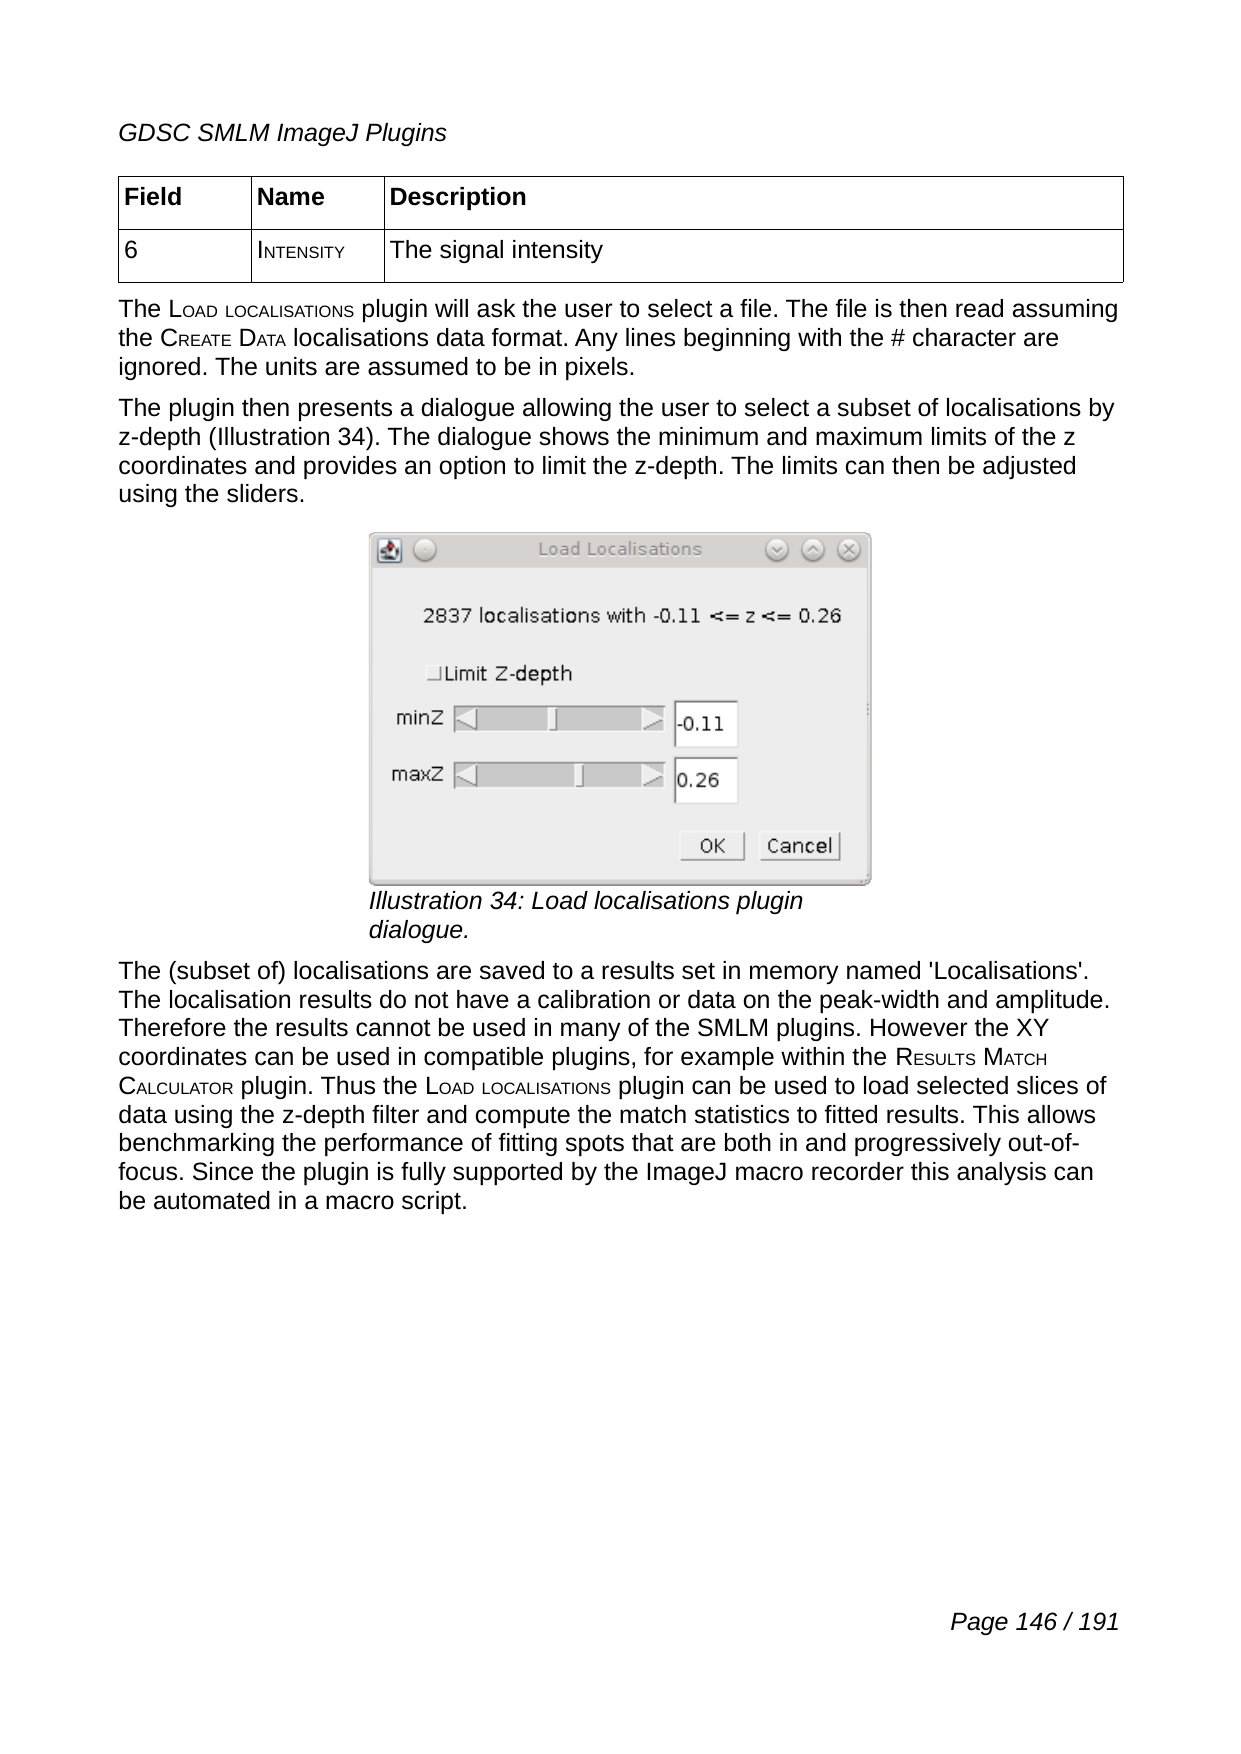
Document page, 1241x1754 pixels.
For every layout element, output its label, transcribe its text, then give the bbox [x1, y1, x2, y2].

table_header Name [252, 177, 384, 229]
table_header Description [385, 177, 1123, 229]
picture [368, 532, 872, 886]
table_header Field [119, 177, 251, 229]
table_cell The signal intensity [385, 230, 1123, 282]
text Illustration 34: Load localisations plugin dialogue. [369, 886, 872, 943]
table_cell Intensity [252, 230, 384, 282]
text The (subset of) localisations are saved to a results set in memory named 'Localisations'. The localisation results do not have a calibration or data on the peak-width and amplitude. Therefore the results cannot be used in many of the SMLM plugins. However the XY coordinates can be used in compatible plugins, for example within the Results Match Calculator plugin. Thus the Load localisations plugin can be used to load selected slices of data using the z-depth filter and compute the match statistics to fitted results. This allows benchmarking the performance of fitting spots that are both in and progressively out-of-focus. Since the plugin is fully supported by the ImageJ macro recorder this analysis can be automated in a macro script. [118, 956, 1122, 1214]
text The Load localisations plugin will ask the user to select a file. The file is then read assuming the Create Data localisations data format. Any lines beginning with the # character are ignored. The units are assumed to be in pixels. [118, 294, 1122, 381]
text The plugin then presents a dialogue allowing the user to select a subset of localisations by z-depth (Illustration 34). The dialogue shows the minimum and maximum limits of the z coordinates and provides an option to limit the z-depth. The limits can then be adjusted using the sliders. [118, 393, 1122, 508]
table_cell 6 [119, 230, 251, 282]
